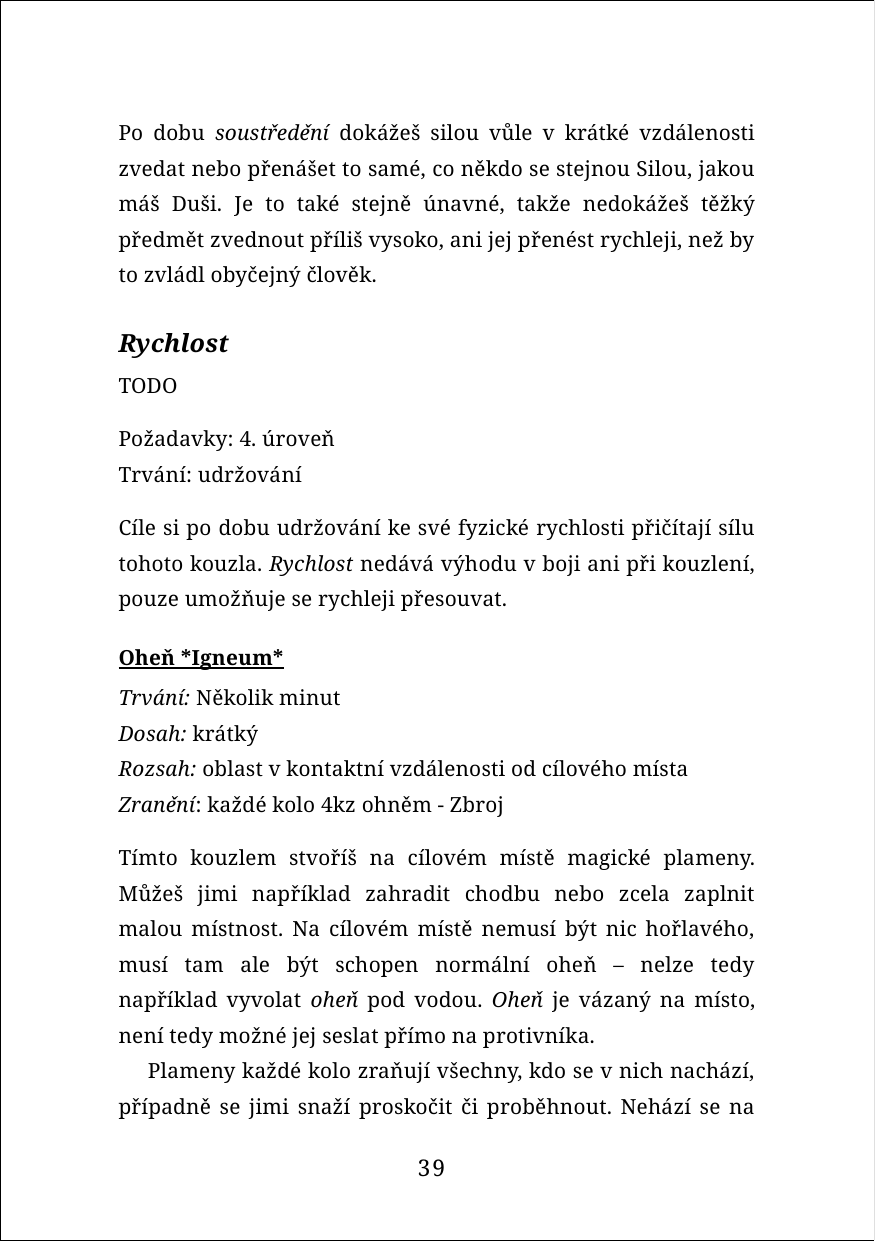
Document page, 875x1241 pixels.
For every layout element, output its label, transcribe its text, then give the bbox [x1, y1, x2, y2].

text Trvání: Několik minut Dosah: krátký Rozsah: oblast v kontaktní vzdálenosti od cílového místa Zranění: každé kolo 4kz ohněm - Zbroj [118, 683, 756, 818]
text Požadavky: 4. úroveň Trvání: udržování [118, 424, 756, 488]
text Cíle si po dobu udržování ke své fyzické rychlosti přičítají sílu tohoto kouzla. Rychlost nedává výhodu v boji ani při kouzlení, pouze umožňuje se rychleji přesouvat. [118, 513, 756, 613]
text Po dobu soustředění dokážeš silou vůle v krátké vzdálenosti zvedat nebo přenášet to samé, co někdo se stejnou Silou, jakou máš Duši. Je to také stejně únavné, takže nedokážeš těžký předmět zvednout příliš vysoko, ani jej přenést rychleji, než by to zvládl obyčejný člověk. [118, 118, 756, 289]
subtitle Oheň *Igneum* [118, 643, 756, 672]
text TODO [118, 371, 756, 399]
text Tímto kouzlem stvoříš na cílovém místě magické plameny. Můžeš jimi například zahradit chodbu nebo zcela zaplnit malou místnost. Na cílovém místě nemusí být nic hořlavého, musí tam ale být schopen normální oheň – nelze tedy například vyvolat oheň pod vodou. Oheň je vázaný na místo, není tedy možné jej seslat přímo na protivníka. Plameny každé kolo zraňují všechny, kdo se v nich nachází, případně se jimi snaží proskočit či proběhnout. Nehází se na [118, 843, 756, 1120]
subtitle Rychlost [118, 325, 756, 359]
